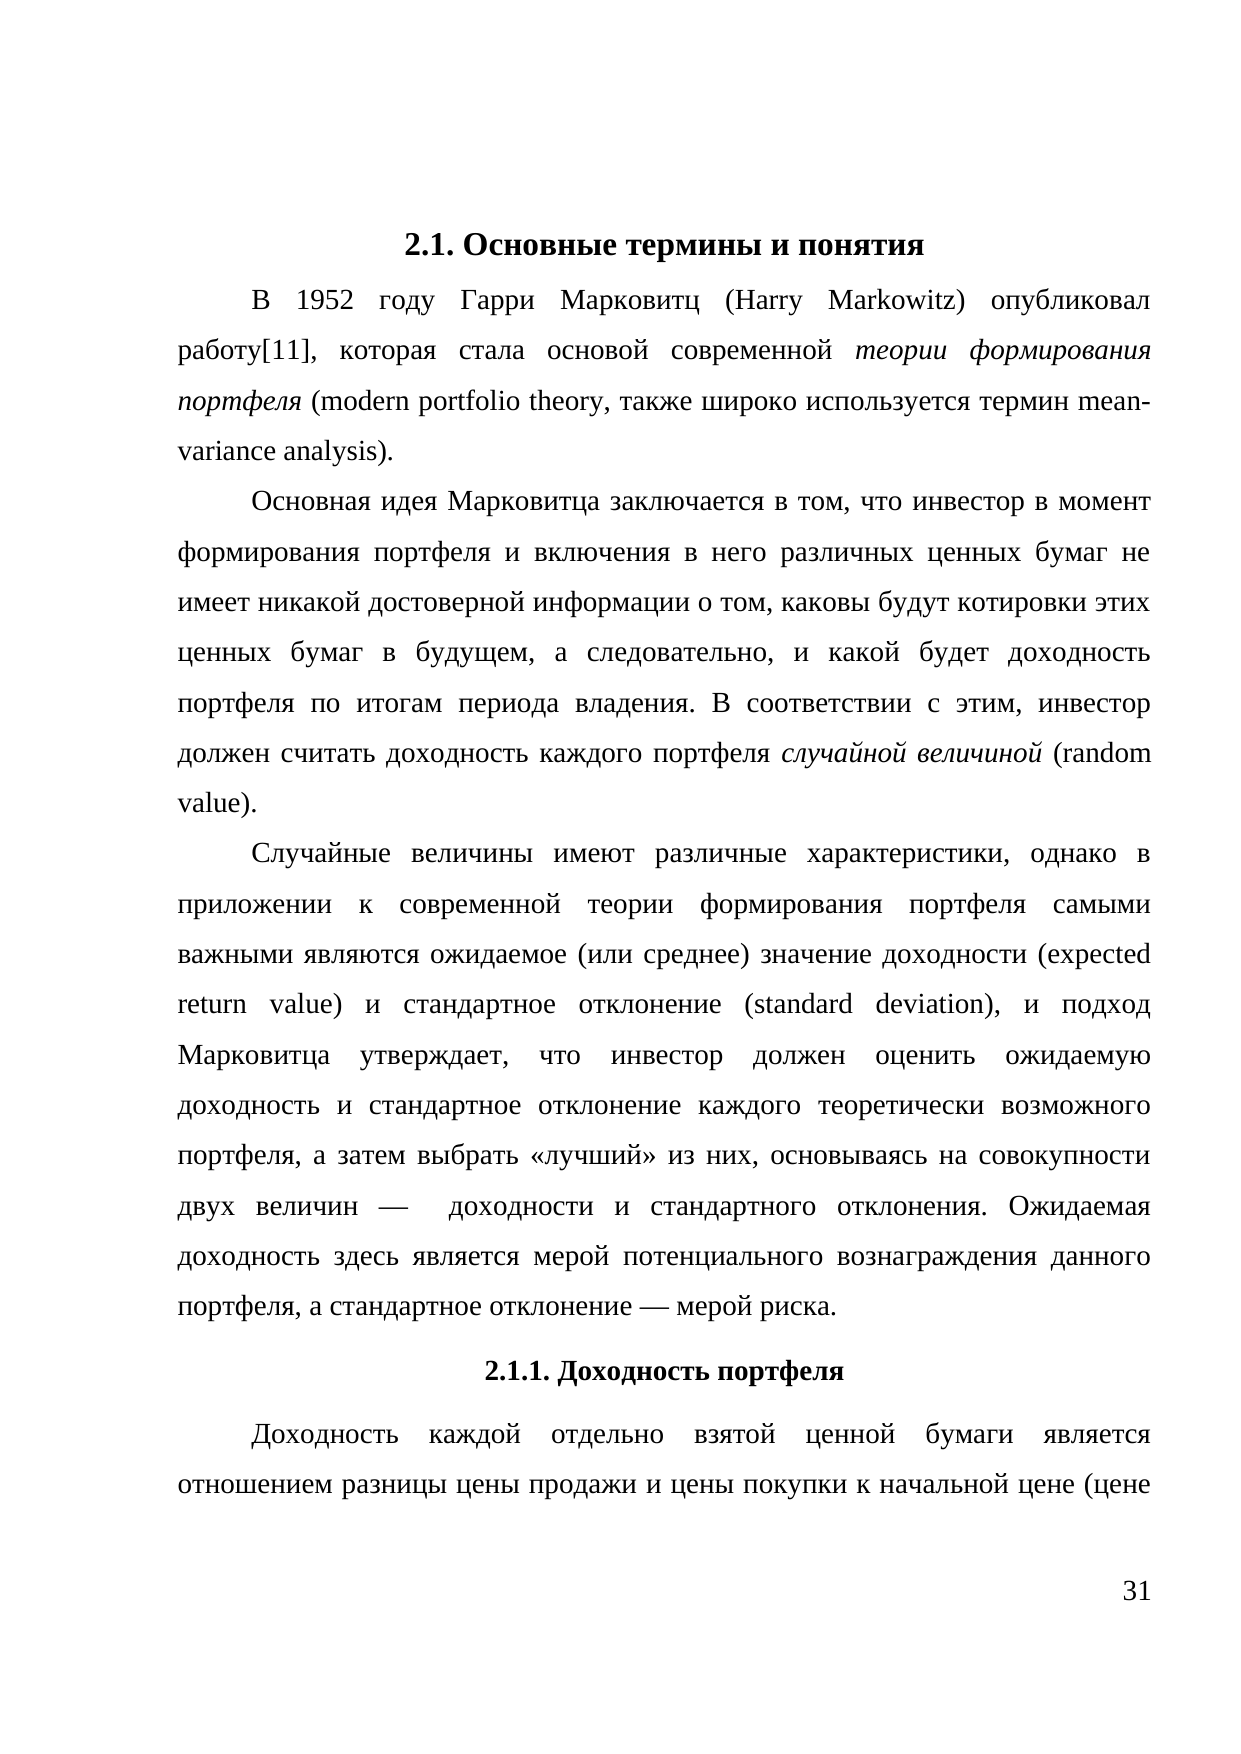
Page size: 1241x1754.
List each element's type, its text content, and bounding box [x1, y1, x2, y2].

subtitle 2.1. Основные термины и понятия [177, 225, 1152, 263]
subtitle 2.1.1. Доходность портфеля [177, 1353, 1152, 1387]
text Доходность каждой отдельно взятой ценной бумаги является отношением разницы цены продажи и цены покупки к начальной цене (цене [177, 1416, 1152, 1500]
text Случайные величины имеют различные характеристики, однако в приложении к современной теории формирования портфеля самыми важными являются ожидаемое (или среднее) значение доходности (expected return value) и стандартное отклонение (standard deviation), и подход Марковитца утверждает, что инвестор должен оценить ожидаемую доходность и стандартное отклонение каждого теоретически возможного портфеля, а затем выбрать «лучший» из них, основываясь на совокупности двух величин — доходности и стандартного отклонения. Ожидаемая доходность здесь является мерой потенциального вознаграждения данного портфеля, а стандартное отклонение — мерой риска. [177, 836, 1152, 1322]
text В 1952 году Гарри Марковитц (Harry Markowitz) опубликовал работу[11], которая стала основой современной теории формирования портфеля (modern portfolio theory, также широко используется термин mean-variance analysis). [177, 282, 1152, 467]
text Основная идея Марковитца заключается в том, что инвестор в момент формирования портфеля и включения в него различных ценных бумаг не имеет никакой достоверной информации о том, каковы будут котировки этих ценных бумаг в будущем, а следовательно, и какой будет доходность портфеля по итогам периода владения. В соответствии с этим, инвестор должен считать доходность каждого портфеля случайной величиной (random value). [177, 483, 1152, 819]
